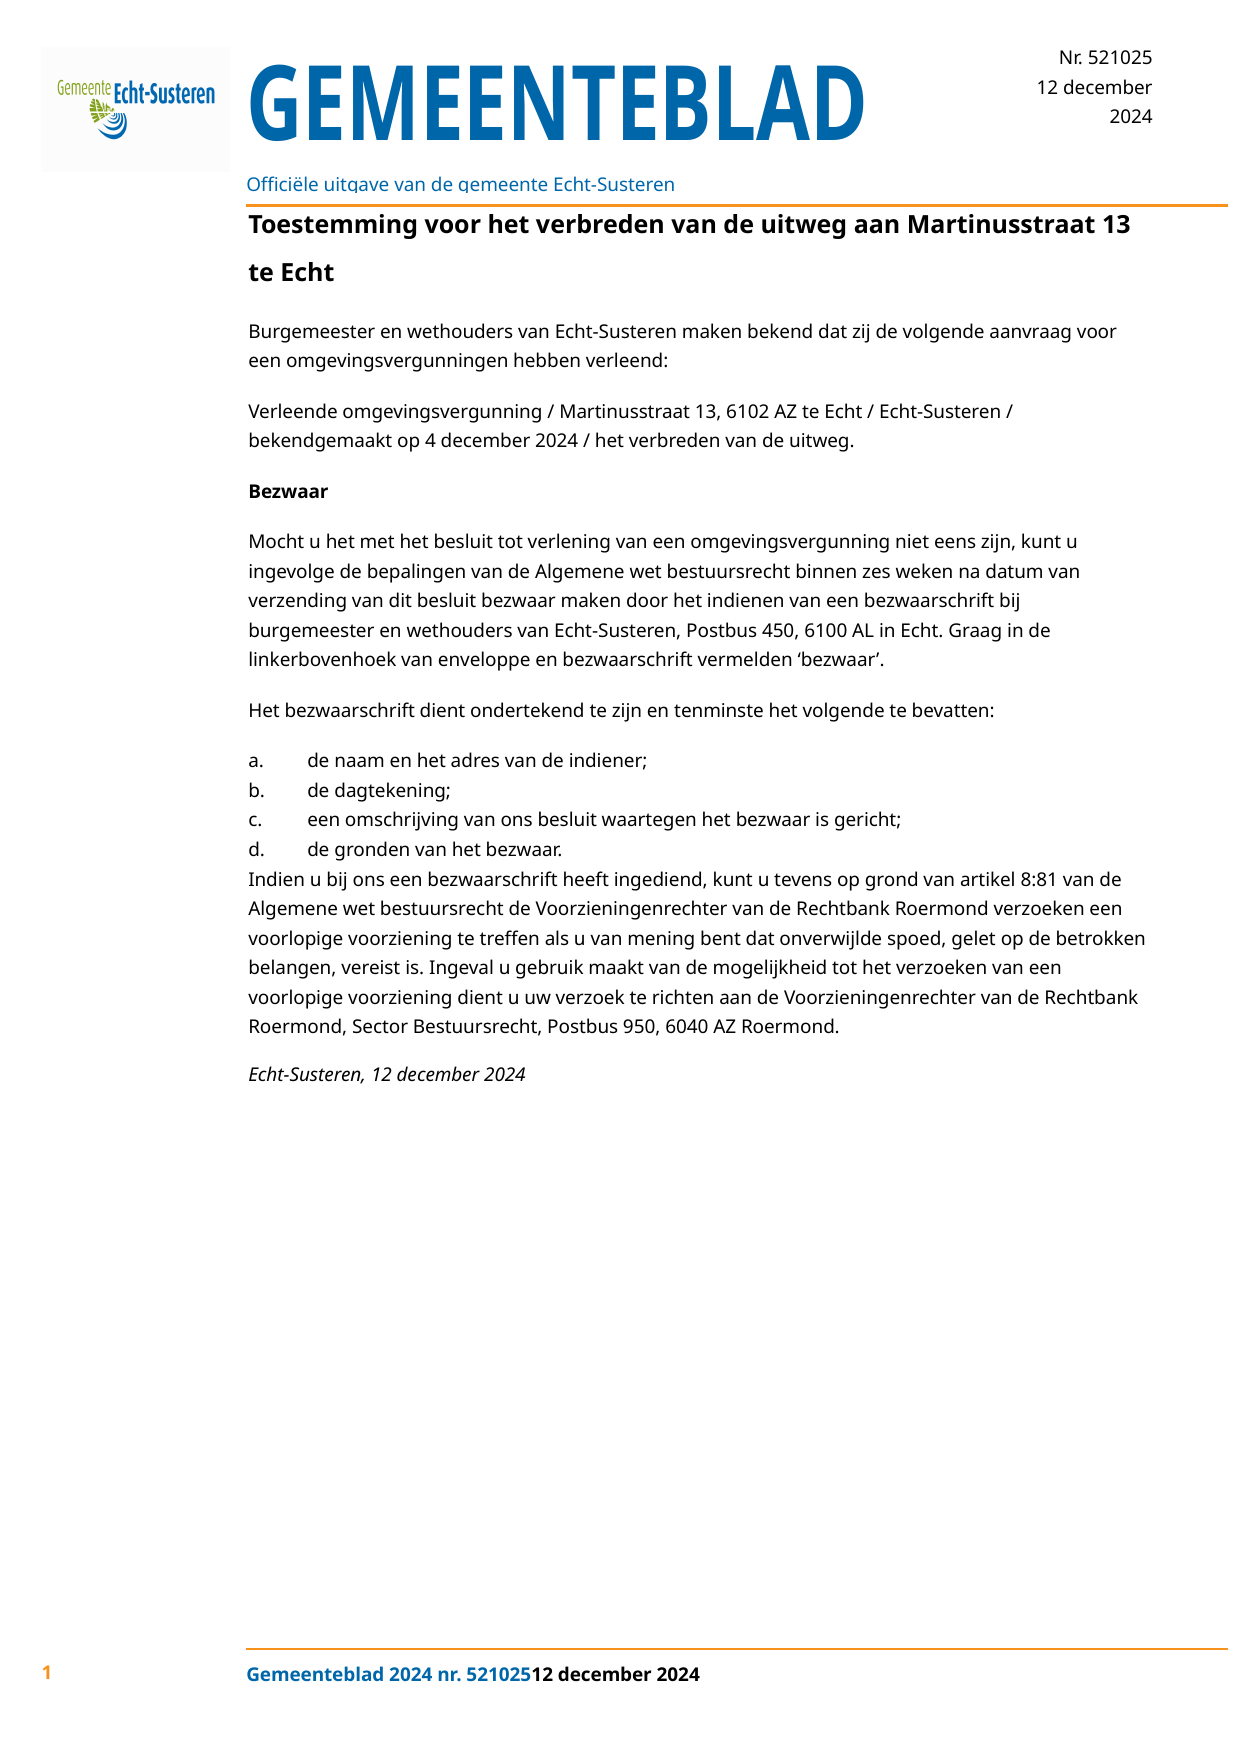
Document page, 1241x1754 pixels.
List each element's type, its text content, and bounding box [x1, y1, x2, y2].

text Indien u bij ons een bezwaarschrift heeft ingediend, kunt u tevens op grond van artikel 8:81 van de Algemene wet bestuursrecht de Voorzieningenrechter van de Rechtbank Roermond verzoeken een voorlopige voorziening te treffen als u van mening bent dat onverwijlde spoed, gelet op de betrokken belangen, vereist is. Ingeval u gebruik maakt van de mogelijkheid tot het verzoeken van een voorlopige voorziening dient u uw verzoek te richten aan de Voorzieningenrechter van de Rechtbank Roermond, Sector Bestuursrecht, Postbus 950, 6040 AZ Roermond. [248, 866, 1152, 1039]
list de dagtekening; [248, 777, 1152, 803]
text Mocht u het met het besluit tot verlening van een omgevingsvergunning niet eens zijn, kunt u ingevolge de bepalingen van de Algemene wet bestuursrecht binnen zes weken na datum van verzending van dit besluit bezwaar maken door het indienen van een bezwaarschrift bij burgemeester en wethouders van Echt-Susteren, Postbus 450, 6100 AL in Echt. Graag in de linkerbovenhoek van enveloppe en bezwaarschrift vermelden ‘bezwaar’. [248, 528, 1152, 672]
picture [41, 47, 231, 172]
text Burgemeester en wethouders van Echt-Susteren maken bekend dat zij de volgende aanvraag voor een omgevingsvergunningen hebben verleend: [248, 318, 1152, 373]
list de naam en het adres van de indiener; [248, 747, 1152, 773]
text Verleende omgevingsvergunning / Martinusstraat 13, 6102 AZ te Echt / Echt-Susteren / bekendgemaakt op 4 december 2024 / het verbreden van de uitweg. [248, 398, 1152, 453]
list een omschrijving van ons besluit waartegen het bezwaar is gericht; [248, 807, 1152, 832]
text Echt-Susteren, 12 december 2024 [248, 1062, 1152, 1087]
list de gronden van het bezwaar. [248, 836, 1152, 862]
text Bezwaar [248, 478, 1152, 504]
text Het bezwaarschrift dient ondertekend te zijn en tenminste het volgende te bevatten: [248, 697, 1152, 723]
text Toestemming voor het verbreden van de uitweg aan Martinusstraat 13 te Echt [248, 207, 1152, 288]
